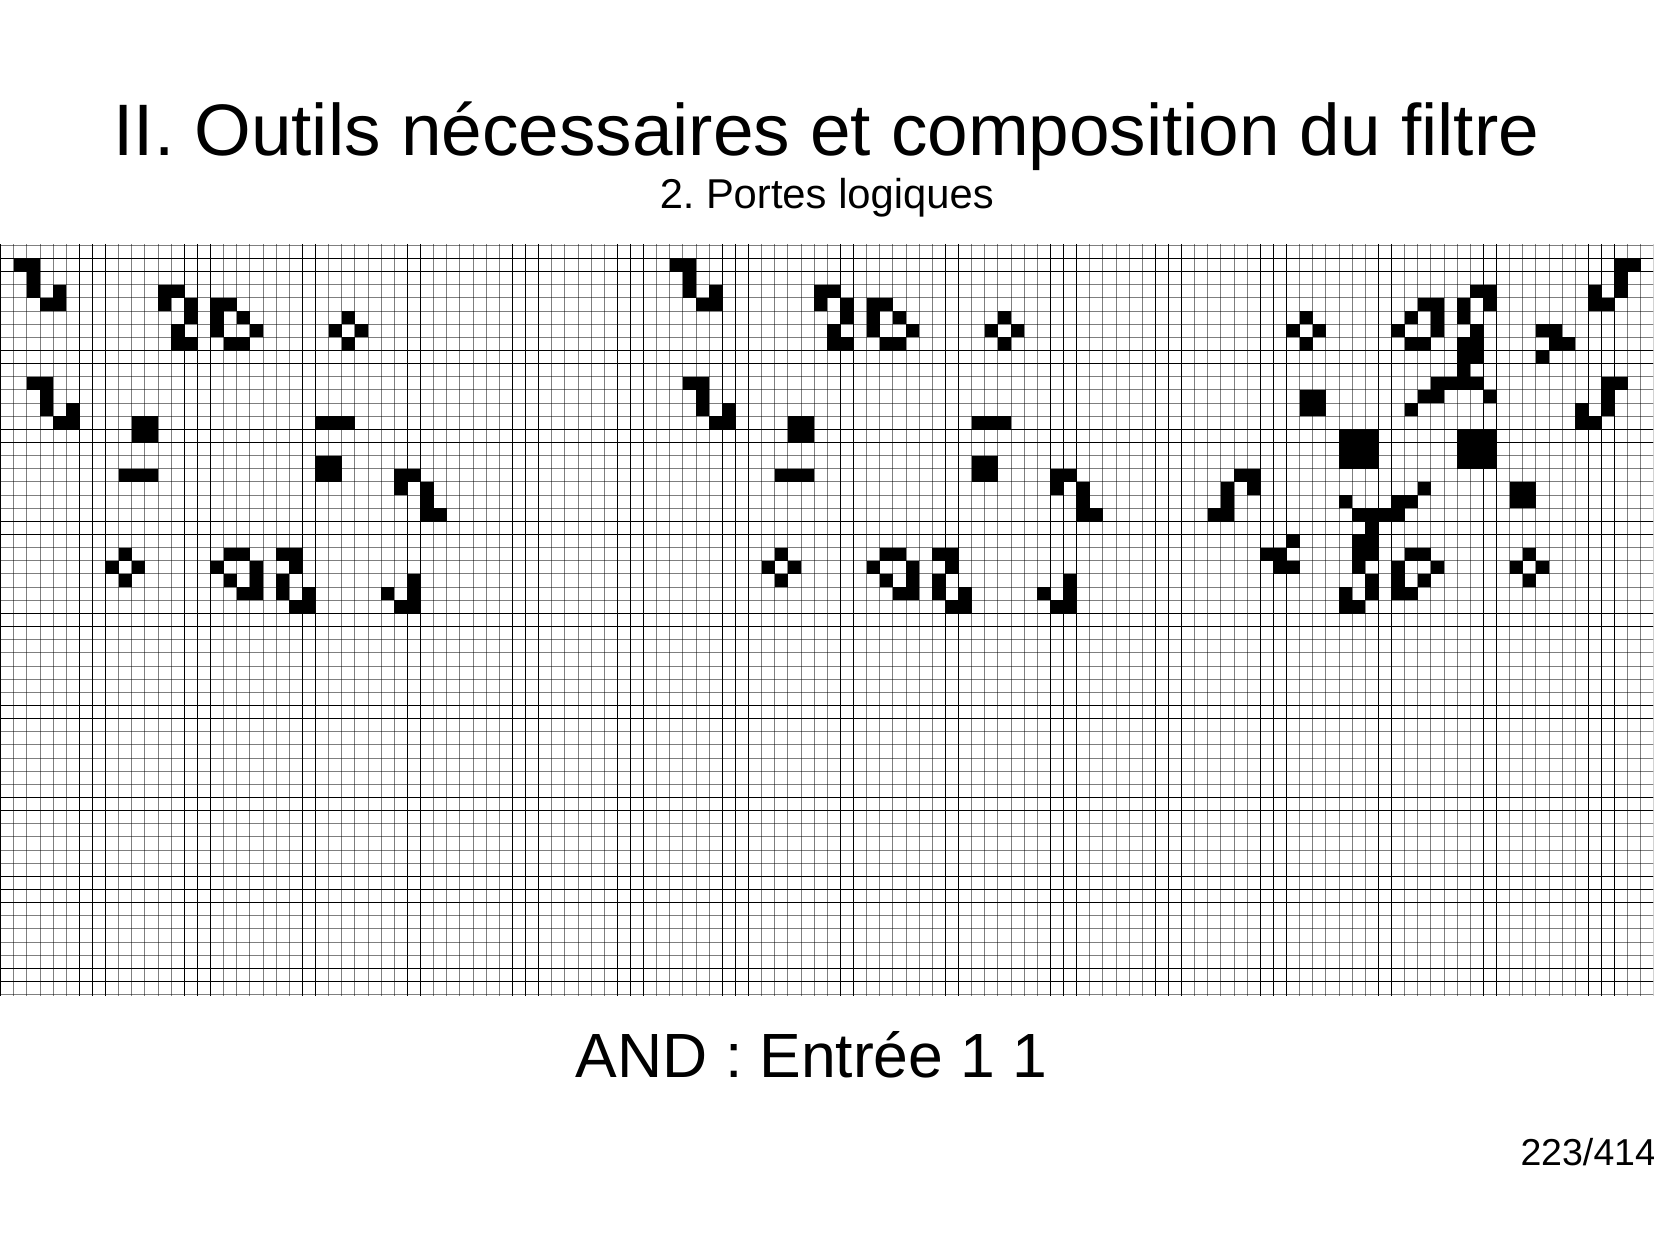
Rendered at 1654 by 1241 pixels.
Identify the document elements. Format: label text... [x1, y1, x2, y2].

text_box <number>/414 [1505, 1124, 1654, 1182]
title II. Outils nécessaires et composition du filtre 2. Portes logiques [82, 49, 1571, 257]
picture [0, 244, 1654, 996]
text_box AND : Entrée 1 1 [561, 1013, 1063, 1099]
